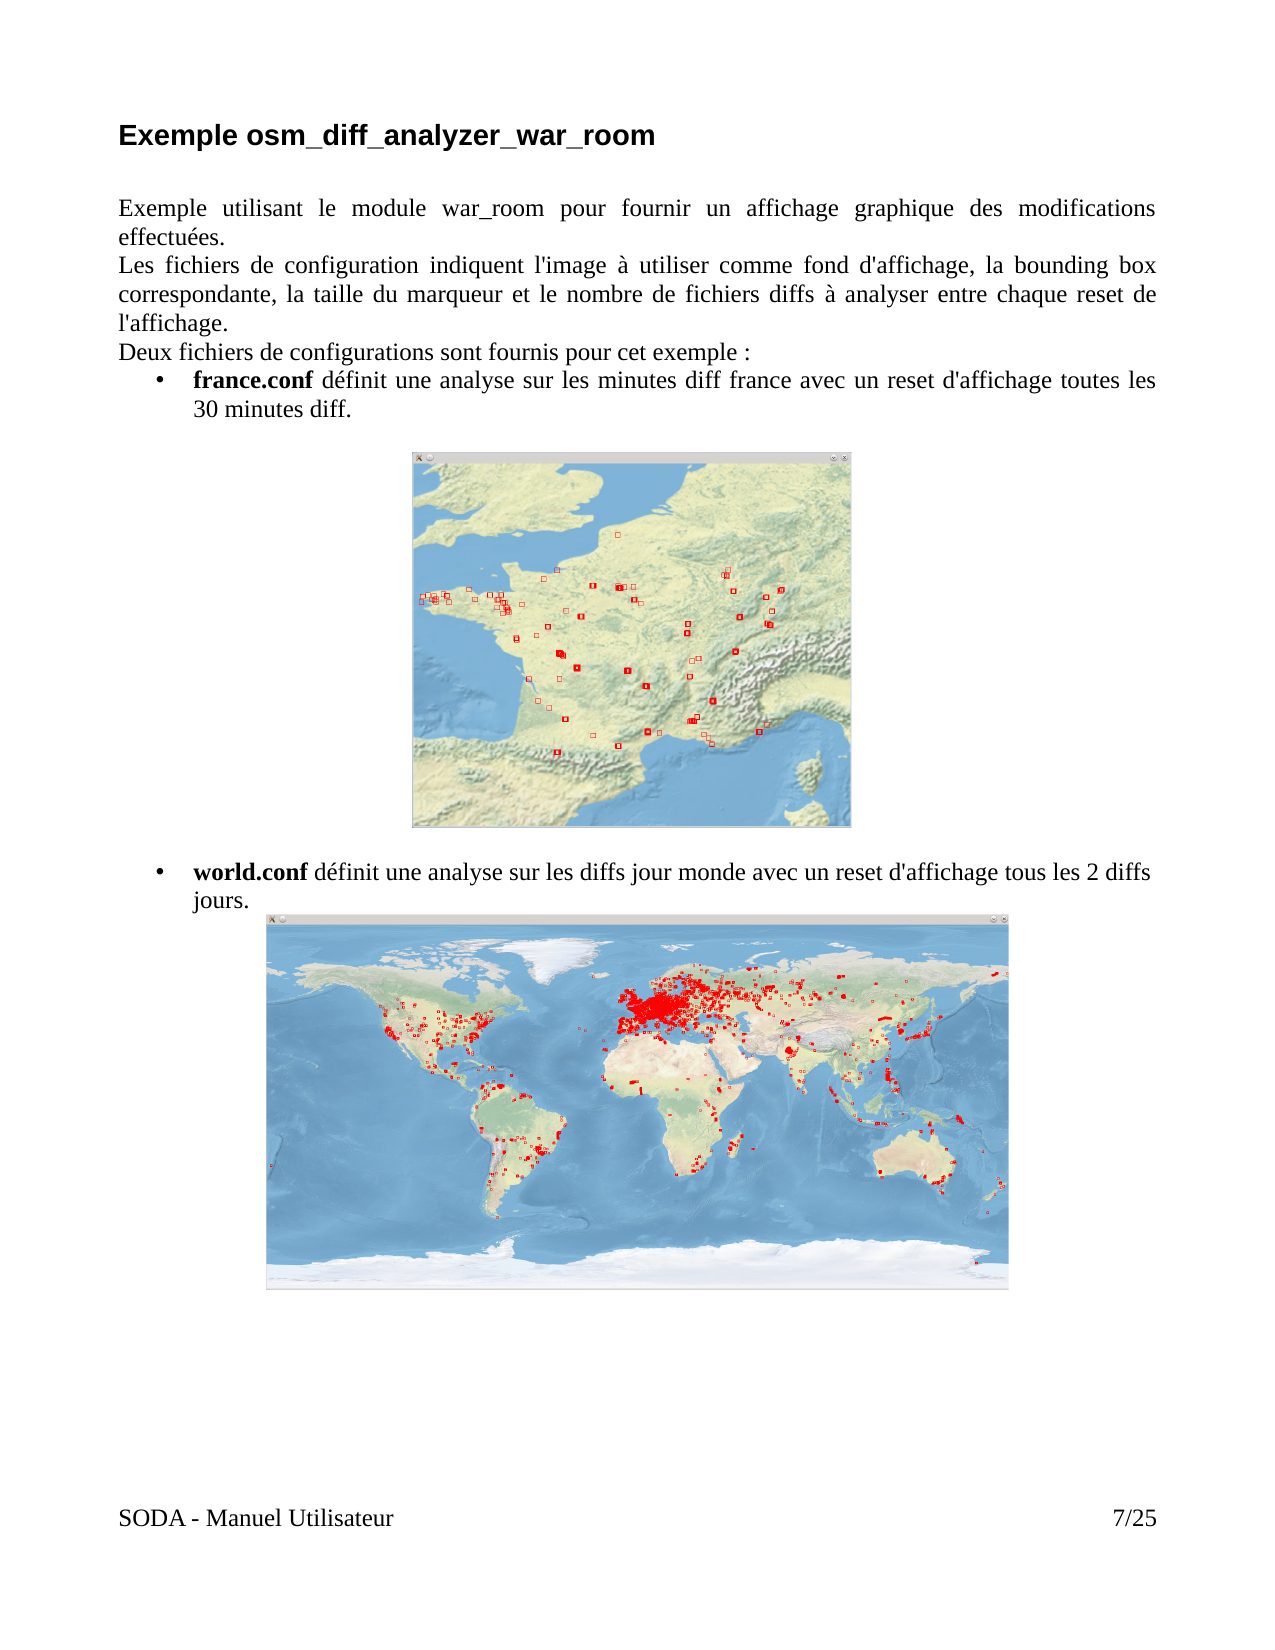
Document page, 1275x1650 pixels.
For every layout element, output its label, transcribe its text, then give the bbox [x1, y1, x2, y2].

picture [412, 452, 852, 828]
list world.conf définit une analyse sur les diffs jour monde avec un reset d'affichage tous les 2 diffs jours. [156, 857, 1157, 914]
list france.conf définit une analyse sur les minutes diff france avec un reset d'affichage toutes les 30 minutes diff. [156, 365, 1157, 423]
text Deux fichiers de configurations sont fournis pour cet exemple : [118, 337, 1157, 365]
text Exemple utilisant le module war_room pour fournir un affichage graphique des modifications effectuées. [118, 193, 1157, 250]
text Les fichiers de configuration indiquent l'image à utiliser comme fond d'affichage, la bounding box correspondante, la taille du marqueur et le nombre de fichiers diffs à analyser entre chaque reset de l'affichage. [118, 250, 1157, 337]
picture [266, 914, 1009, 1290]
subtitle Exemple osm_diff_analyzer_war_room [118, 118, 1157, 152]
